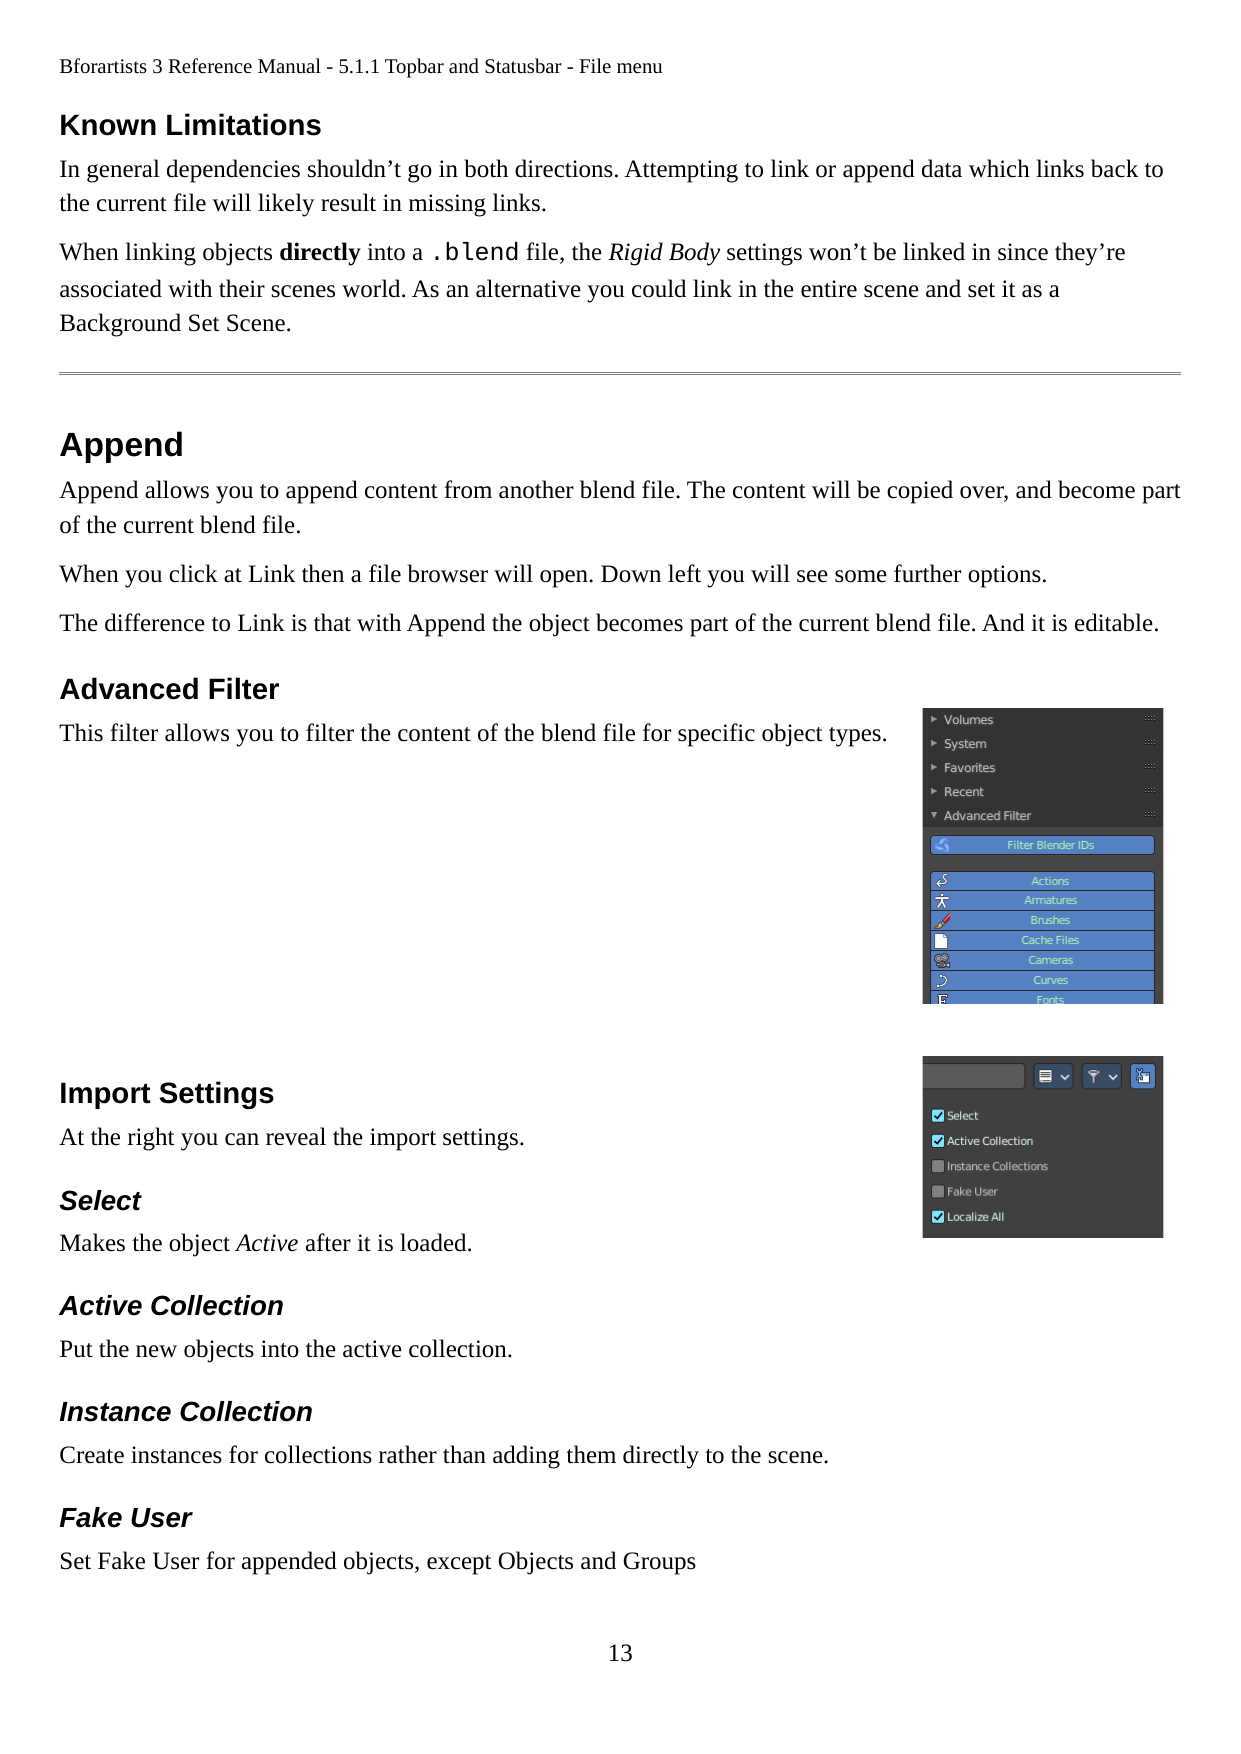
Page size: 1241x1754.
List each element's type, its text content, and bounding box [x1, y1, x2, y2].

text When linking objects directly into a .blend file, the Rigid Body settings won’t be linked in since they’re associated with their scenes world. As an alternative you could link in the entire scene and set it as a Background Set Scene. [59, 237, 1181, 337]
subtitle [1164, 1184, 1181, 1216]
text The difference to Link is that with Append the object becomes part of the current blend file. And it is editable. [59, 608, 1181, 637]
subtitle Fake User [59, 1502, 1181, 1533]
picture [922, 708, 1164, 1004]
subtitle Select [59, 1184, 922, 1216]
subtitle Known Limitations [59, 107, 1181, 141]
text When you click at Link then a file browser will open. Down left you will see some further options. [59, 559, 1181, 588]
text Append allows you to append content from another blend file. The content will be copied over, and become part of the current blend file. [59, 476, 1181, 539]
subtitle Import Settings [59, 1076, 922, 1110]
picture [922, 1056, 1164, 1238]
subtitle Active Collection [59, 1290, 1181, 1322]
text At the right you can reveal the import settings. [59, 1122, 922, 1151]
text This filter allows you to filter the content of the blend file for specific object types. [59, 718, 922, 747]
subtitle [1164, 1076, 1181, 1110]
text Put the new objects into the active collection. [59, 1334, 1181, 1363]
text Makes the object Active after it is loaded. [59, 1228, 1181, 1257]
subtitle Instance Collection [59, 1396, 1181, 1428]
text Set Fake User for appended objects, except Objects and Groups [59, 1546, 1181, 1575]
subtitle Advanced Filter [59, 672, 1181, 706]
text In general dependencies shouldn’t go in both directions. Attempting to link or append data which links back to the current file will likely result in missing links. [59, 154, 1181, 217]
subtitle Append [59, 424, 1181, 463]
text Create instances for collections rather than adding them directly to the scene. [59, 1440, 1181, 1469]
